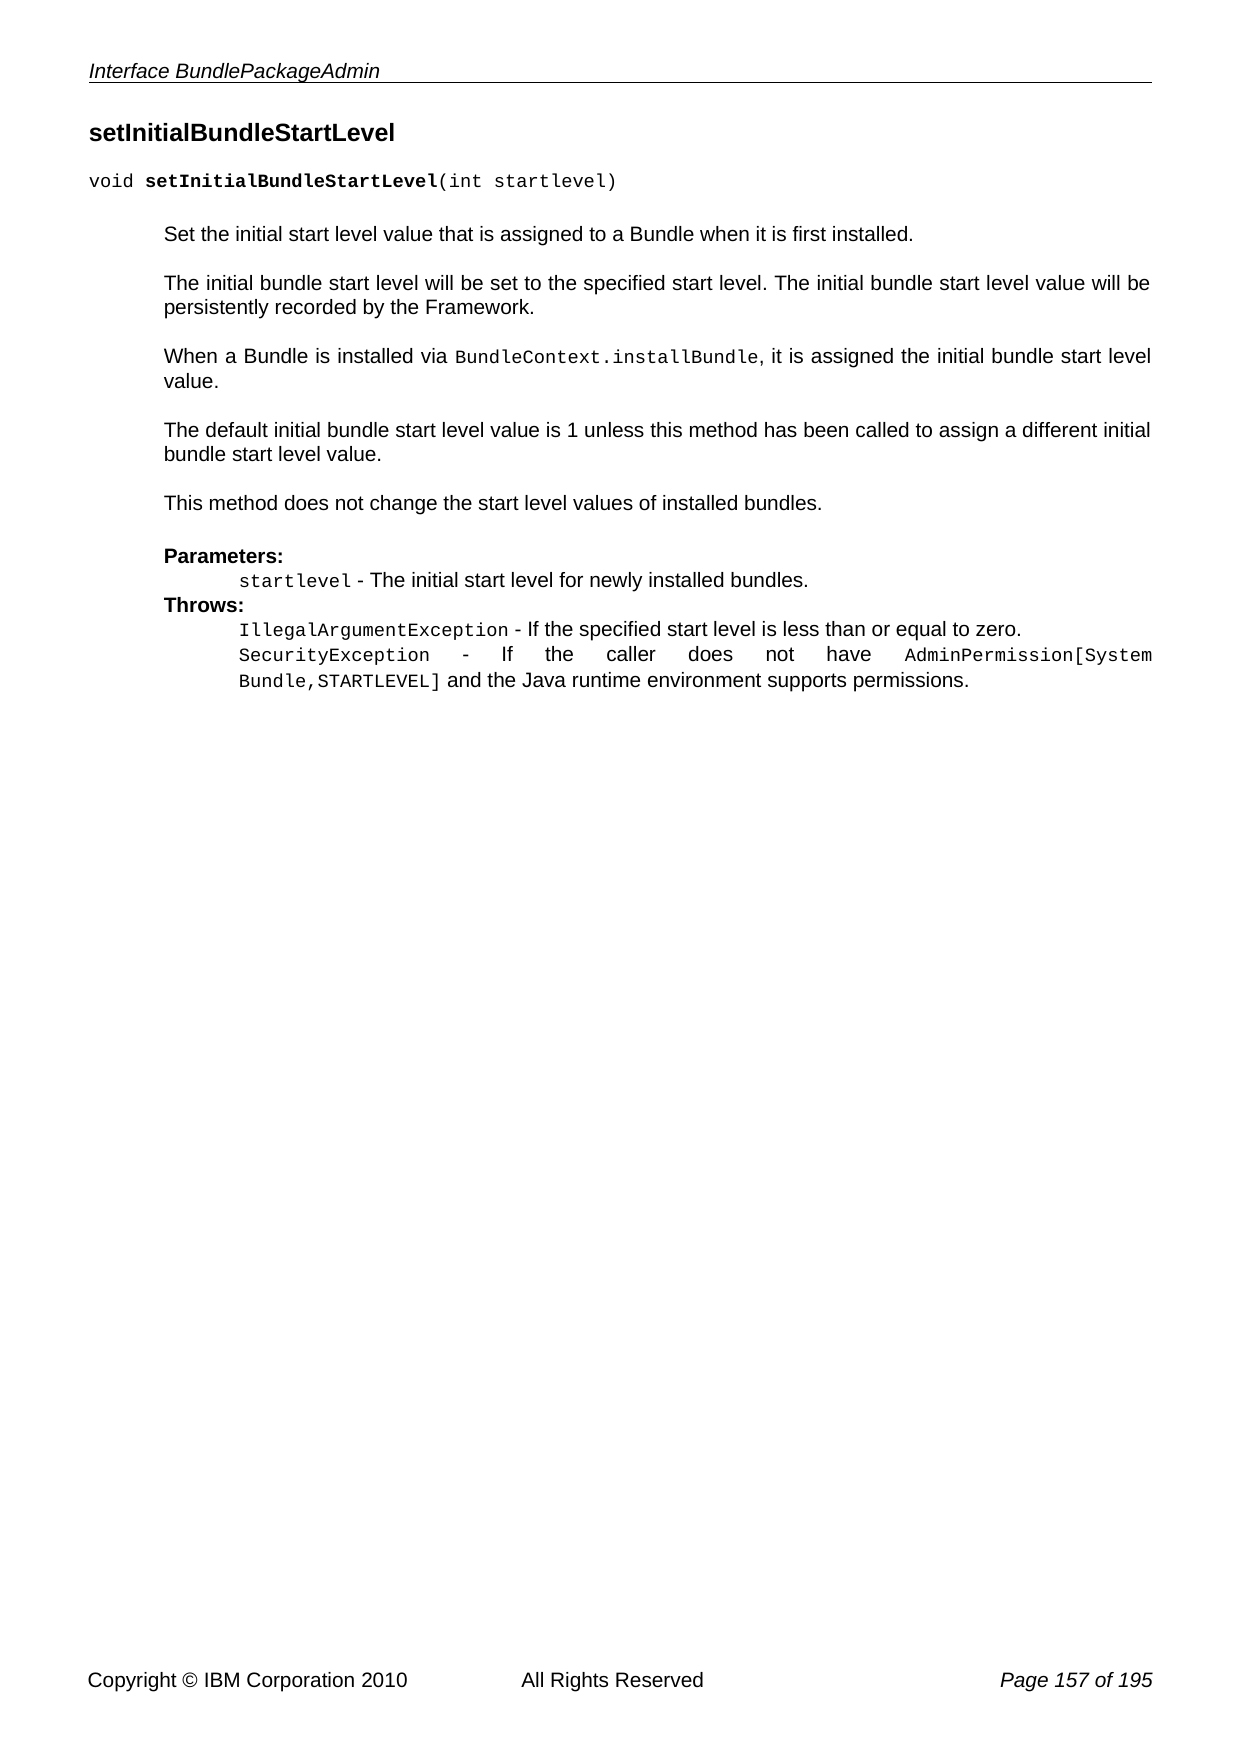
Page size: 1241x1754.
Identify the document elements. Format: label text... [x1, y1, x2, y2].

text SecurityException - If the caller does not have AdminPermission[System Bundle,STARTLEVEL] and the Java runtime environment supports permissions. [238, 642, 1152, 693]
text When a Bundle is installed via BundleContext.installBundle, it is assigned the initial bundle start level value. [163, 344, 1152, 393]
text IllegalArgumentException - If the specified start level is less than or equal to zero. [238, 617, 1152, 642]
subtitle setInitialBundleStartLevel [88, 118, 1152, 147]
text startlevel - The initial start level for newly installed bundles. [238, 568, 1152, 593]
text The default initial bundle start level value is 1 unless this method has been called to assign a different initial bundle start level value. [163, 418, 1152, 466]
text Throws: [163, 593, 1152, 617]
text Set the initial start level value that is assigned to a Bundle when it is first installed. [163, 222, 1152, 246]
text This method does not change the start level values of installed bundles. [163, 491, 1152, 515]
text The initial bundle start level will be set to the specified start level. The initial bundle start level value will be persistently recorded by the Framework. [163, 271, 1152, 319]
text void setInitialBundleStartLevel(int startlevel) [88, 171, 1152, 193]
text Parameters: [163, 544, 1152, 568]
